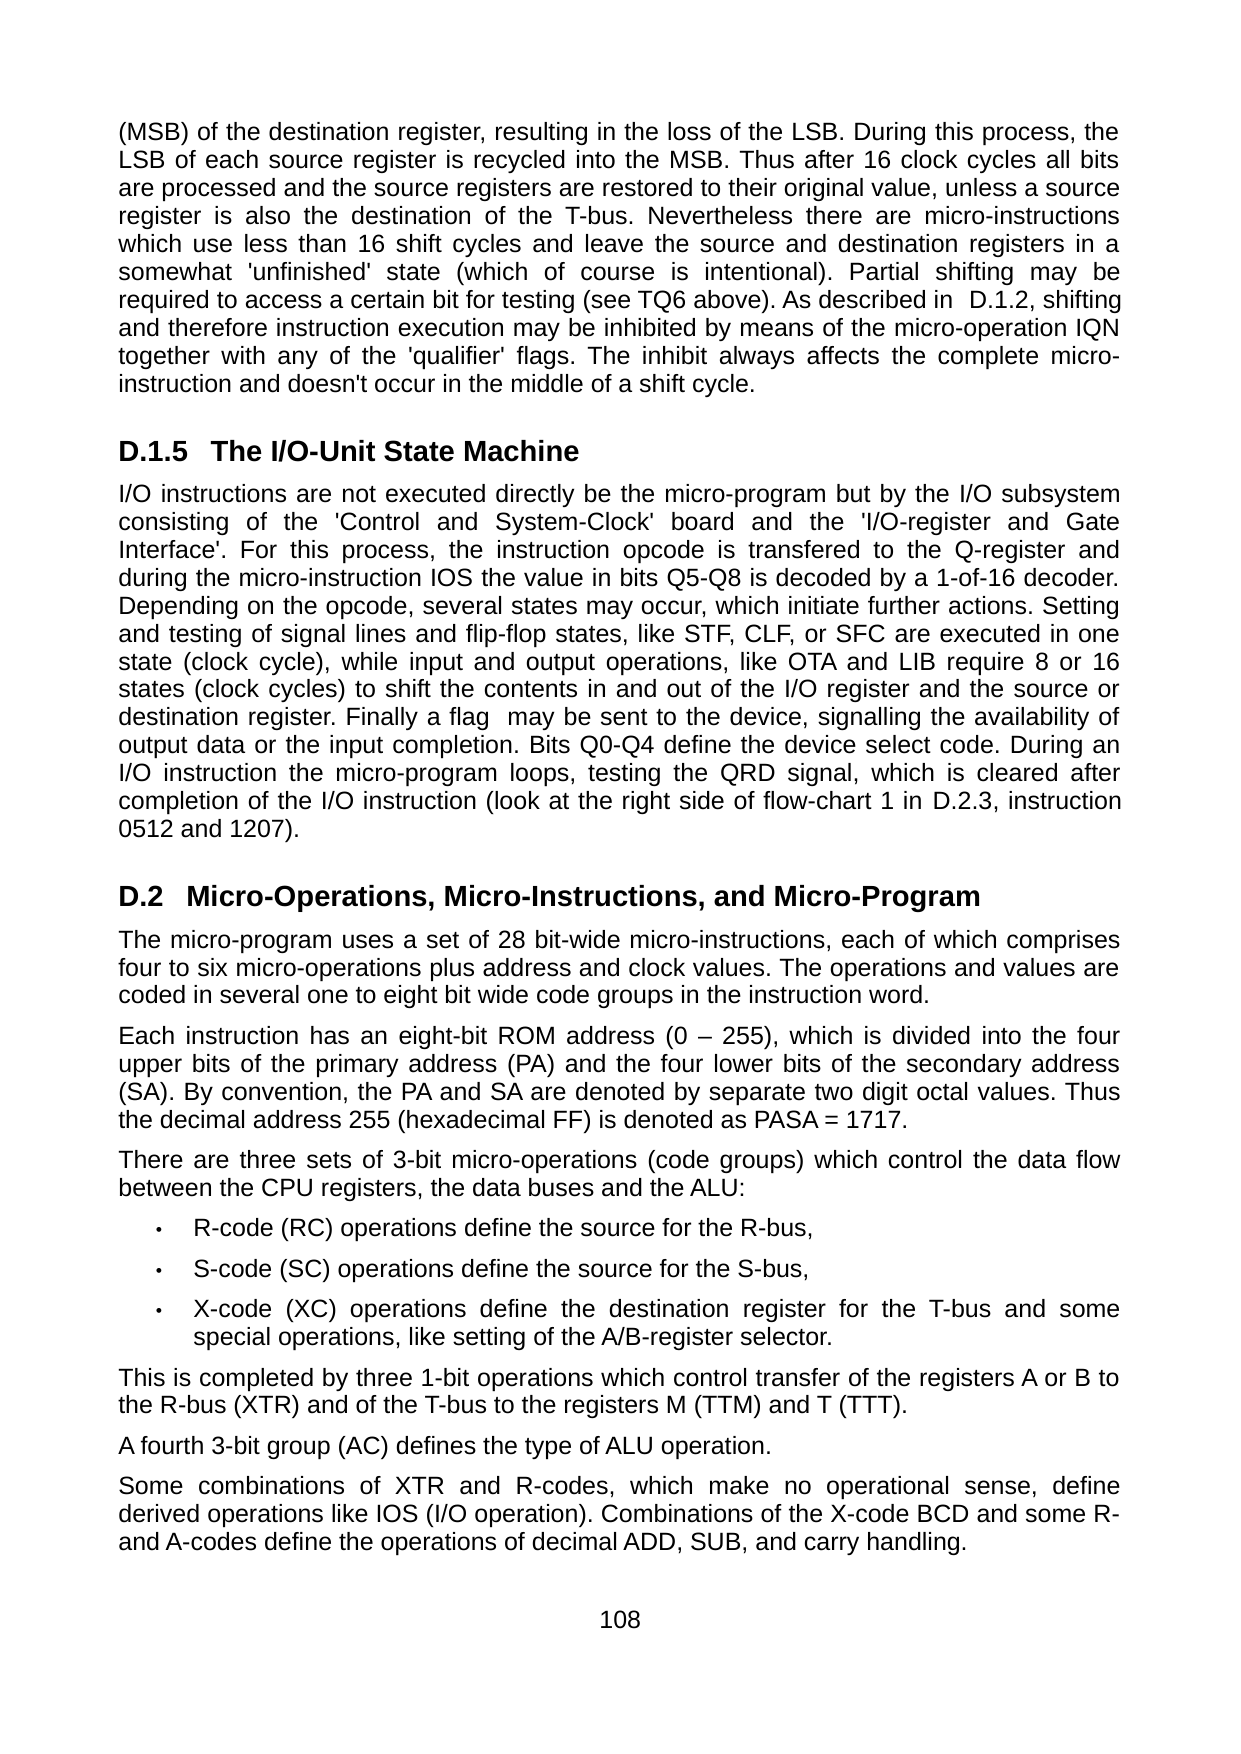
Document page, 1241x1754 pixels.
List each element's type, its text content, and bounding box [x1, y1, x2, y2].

text (MSB) of the destination register, resulting in the loss of the LSB. During this process, the LSB of each source register is recycled into the MSB. Thus after 16 clock cycles all bits are processed and the source registers are restored to their original value, unless a source register is also the destination of the T-bus. Nevertheless there are micro-instructions which use less than 16 shift cycles and leave the source and destination registers in a somewhat 'unfinished' state (which of course is intentional). Partial shifting may be required to access a certain bit for testing (see TQ6 above). As described in D.1.2, shifting and therefore instruction execution may be inhibited by means of the micro-operation IQN together with any of the 'qualifier' flags. The inhibit always affects the complete micro-instruction and doesn't occur in the middle of a shift cycle. [118, 118, 1122, 397]
list X-code (XC) operations define the destination register for the T-bus and some special operations, like setting of the A/B-register selector. [156, 1295, 1122, 1351]
text Some combinations of XTR and R-codes, which make no operational sense, define derived operations like IOS (I/O operation). Combinations of the X-code BCD and some R- and A-codes define the operations of decimal ADD, SUB, and carry handling. [118, 1472, 1122, 1556]
list R-code (RC) operations define the source for the R-bus, [156, 1214, 1122, 1242]
text I/O instructions are not executed directly be the micro-program but by the I/O subsystem consisting of the 'Control and System-Clock' board and the 'I/O-register and Gate Interface'. For this process, the instruction opcode is transfered to the Q-register and during the micro-instruction IOS the value in bits Q5-Q8 is decoded by a 1-of-16 decoder. Depending on the opcode, several states may occur, which initiate further actions. Setting and testing of signal lines and flip-flop states, like STF, CLF, or SFC are executed in one state (clock cycle), while input and output operations, like OTA and LIB require 8 or 16 states (clock cycles) to shift the contents in and out of the I/O register and the source or destination register. Finally a flag may be sent to the device, signalling the availability of output data or the input completion. Bits Q0-Q4 define the device select code. During an I/O instruction the micro-program loops, testing the QRD signal, which is cleared after completion of the I/O instruction (look at the right side of flow-chart 1 in D.2.3, instruction 0512 and 1207). [118, 480, 1122, 843]
subtitle Micro-Operations, Micro-Instructions, and Micro-Program [118, 880, 1122, 913]
subtitle The I/O-Unit State Machine [118, 435, 1122, 467]
text There are three sets of 3-bit micro-operations (code groups) which control the data flow between the CPU registers, the data buses and the ALU: [118, 1146, 1122, 1202]
list S-code (SC) operations define the source for the S-bus, [156, 1254, 1122, 1282]
text A fourth 3-bit group (AC) defines the type of ALU operation. [118, 1432, 1122, 1459]
text Each instruction has an eight-bit ROM address (0 – 255), which is divided into the four upper bits of the primary address (PA) and the four lower bits of the secondary address (SA). By convention, the PA and SA are denoted by separate two digit octal values. Thus the decimal address 255 (hexadecimal FF) is denoted as PASA = 1717. [118, 1022, 1122, 1133]
text The micro-program uses a set of 28 bit-wide micro-instructions, each of which comprises four to six micro-operations plus address and clock values. The operations and values are coded in several one to eight bit wide code groups in the instruction word. [118, 925, 1122, 1009]
text This is completed by three 1-bit operations which control transfer of the registers A or B to the R-bus (XTR) and of the T-bus to the registers M (TTM) and T (TTT). [118, 1363, 1122, 1419]
